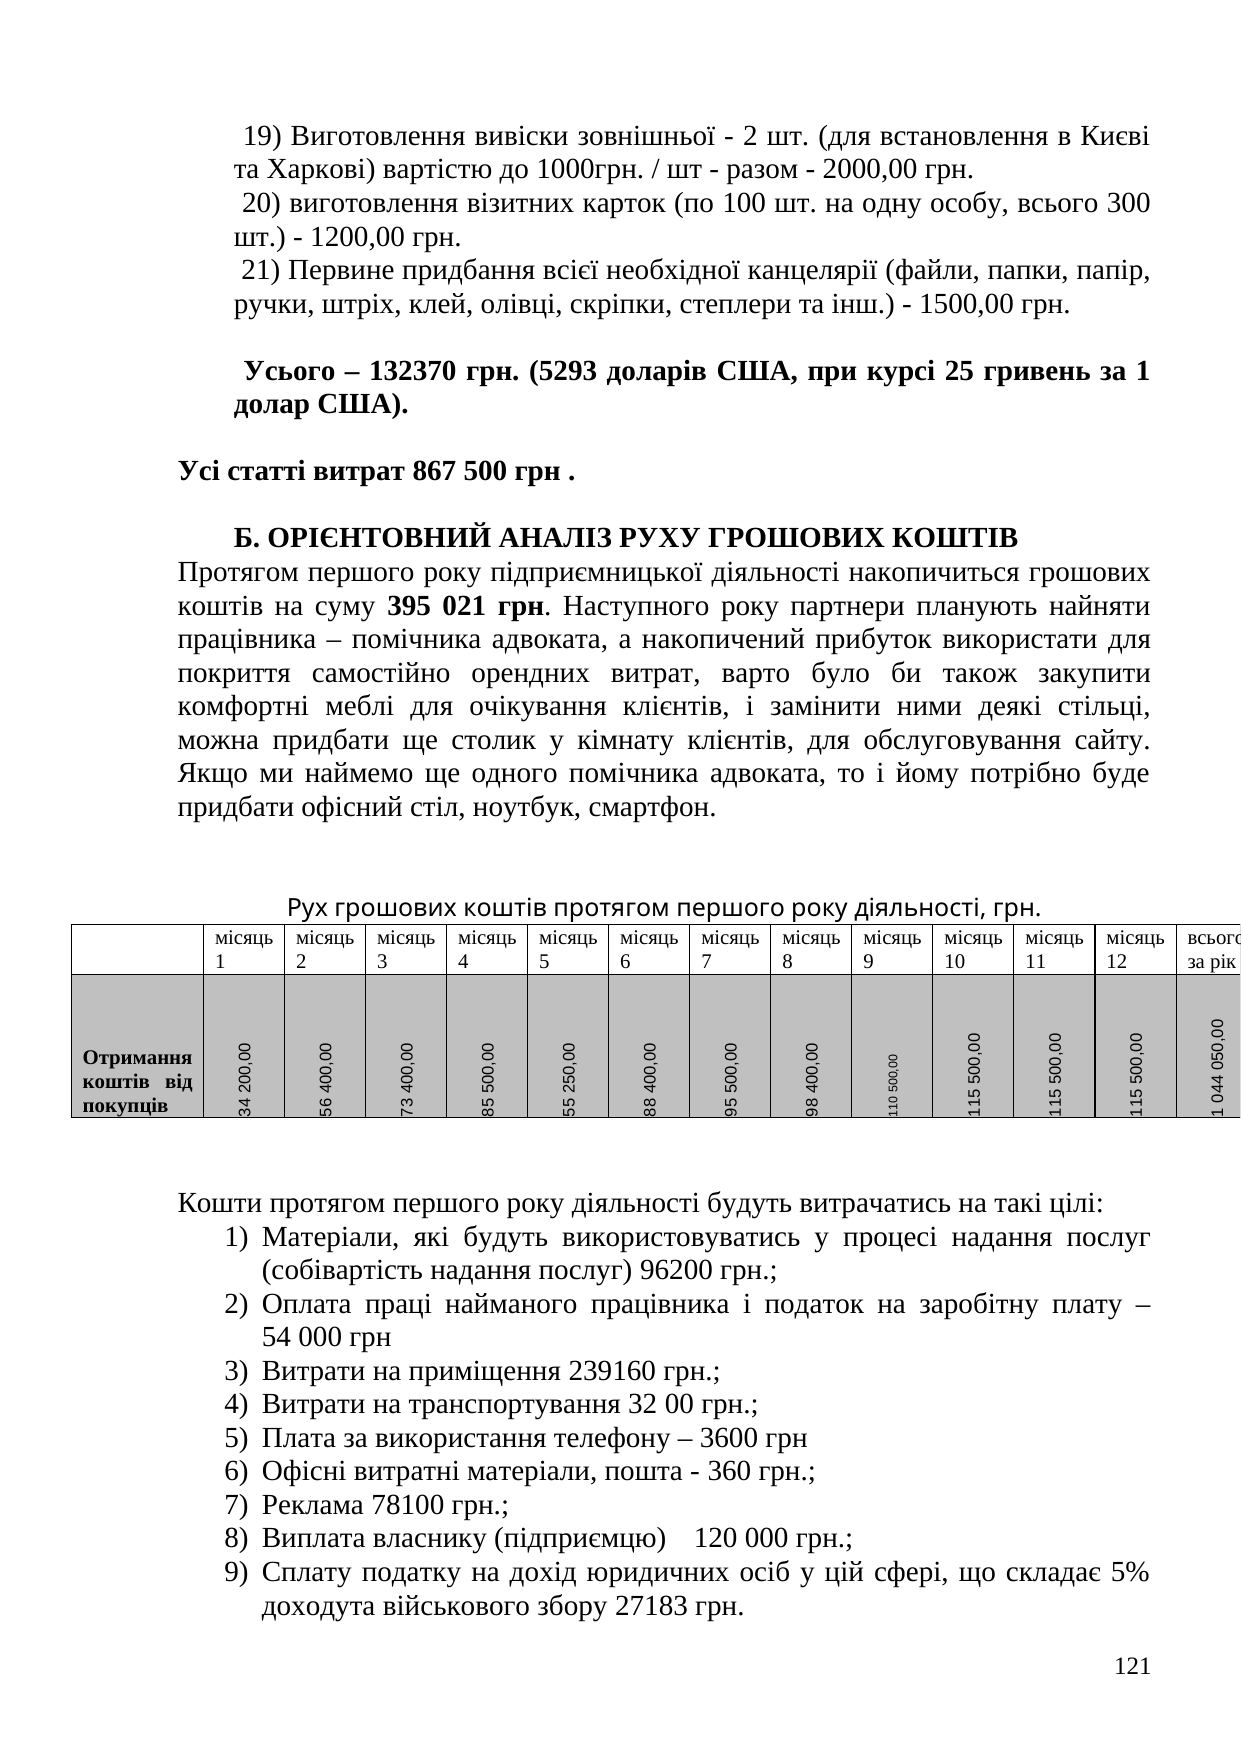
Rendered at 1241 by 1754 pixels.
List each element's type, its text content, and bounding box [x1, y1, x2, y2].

table_cell 110 500,00 [852, 975, 932, 1117]
table_header всього за рік [1177, 925, 1240, 974]
list Сплату податку на дохід юридичних осіб у цій сфері, що складає 5% доходута військового збору 27183 грн. [224, 1554, 1152, 1621]
list Витрати на транспортування 32 00 грн.; [224, 1386, 1152, 1420]
table_header місяць 4 [447, 925, 527, 974]
table_header місяць 6 [609, 925, 689, 974]
list Офісні витратні матеріали, пошта - 360 грн.; [224, 1453, 1152, 1487]
table_header місяць 11 [1014, 925, 1094, 974]
table_cell Отримання коштів від покупців [72, 975, 203, 1117]
table_header місяць 12 [1096, 925, 1176, 974]
list Витрати на приміщення 239160 грн.; [224, 1353, 1152, 1386]
text 19) Виготовлення вивіски зовнішньої - 2 шт. (для встановлення в Києві та Харкові) вартістю до 1000грн. / шт - разом - 2000,00 грн. [233, 118, 1152, 185]
table_header місяць 10 [933, 925, 1013, 974]
table_header [72, 925, 203, 974]
text Рух грошових коштів протягом першого року діяльності, грн. [177, 889, 1152, 924]
table_cell 115 500,00 [1014, 975, 1094, 1117]
list Матеріали, які будуть використовуватись у процесі надання послуг (собівартість надання послуг) 96200 грн.; [224, 1219, 1152, 1286]
table_cell 115 500,00 [933, 975, 1013, 1117]
table_header місяць 3 [366, 925, 446, 974]
text Усього – 132370 грн. (5293 доларів США, при курсі 25 гривень за 1 долар США). [233, 353, 1152, 420]
text Протягом першого року підприємницької діяльності накопичиться грошових коштів на суму 395 021 грн. Наступного року партнери планують найняти працівника – помічника адвоката, а накопичений прибуток використати для покриття самостійно орендних витрат, варто було би також закупити комфортні меблі для очікування клієнтів, і замінити ними деякі стільці, можна придбати ще столик у кімнату клієнтів, для обслуговування сайту. Якщо ми наймемо ще одного помічника адвоката, то і йому потрібно буде придбати офісний стіл, ноутбук, смартфон. [177, 554, 1152, 822]
text Усі статті витрат 867 500 грн . [177, 453, 1152, 487]
text 20) виготовлення візитних карток (по 100 шт. на одну особу, всього 300 шт.) - 1200,00 грн. [233, 185, 1152, 252]
table_cell 85 500,00 [447, 975, 527, 1117]
table_cell 115 500,00 [1096, 975, 1176, 1117]
table_header місяць 7 [690, 925, 770, 974]
table_cell 55 250,00 [528, 975, 608, 1117]
list Виплата власнику (підприємцю) 120 000 грн.; [224, 1521, 1152, 1554]
table_cell 88 400,00 [609, 975, 689, 1117]
text Б. ОРІЄНТОВНИЙ АНАЛІЗ РУХУ ГРОШОВИХ КОШТІВ [177, 521, 1152, 554]
table_cell 56 400,00 [285, 975, 365, 1117]
table_header місяць 9 [852, 925, 932, 974]
text 21) Первине придбання всієї необхідної канцелярії (файли, папки, папір, ручки, штріх, клей, олівці, скріпки, степлери та інш.) - 1500,00 грн. [233, 252, 1152, 319]
table_cell 95 500,00 [690, 975, 770, 1117]
text Кошти протягом першого року діяльності будуть витрачатись на такі цілі: [177, 1185, 1152, 1219]
table_header місяць 2 [285, 925, 365, 974]
list Реклама 78100 грн.; [224, 1487, 1152, 1521]
table_cell 73 400,00 [366, 975, 446, 1117]
table_cell 98 400,00 [771, 975, 851, 1117]
list Плата за використання телефону – 3600 грн [224, 1420, 1152, 1453]
table_header місяць 5 [528, 925, 608, 974]
table_header місяць 1 [204, 925, 284, 974]
list Оплата праці найманого працівника і податок на заробітну плату – 54 000 грн [224, 1286, 1152, 1353]
table_cell 1 044 050,00 [1177, 975, 1240, 1117]
table_cell 34 200,00 [204, 975, 284, 1117]
table_header місяць 8 [771, 925, 851, 974]
